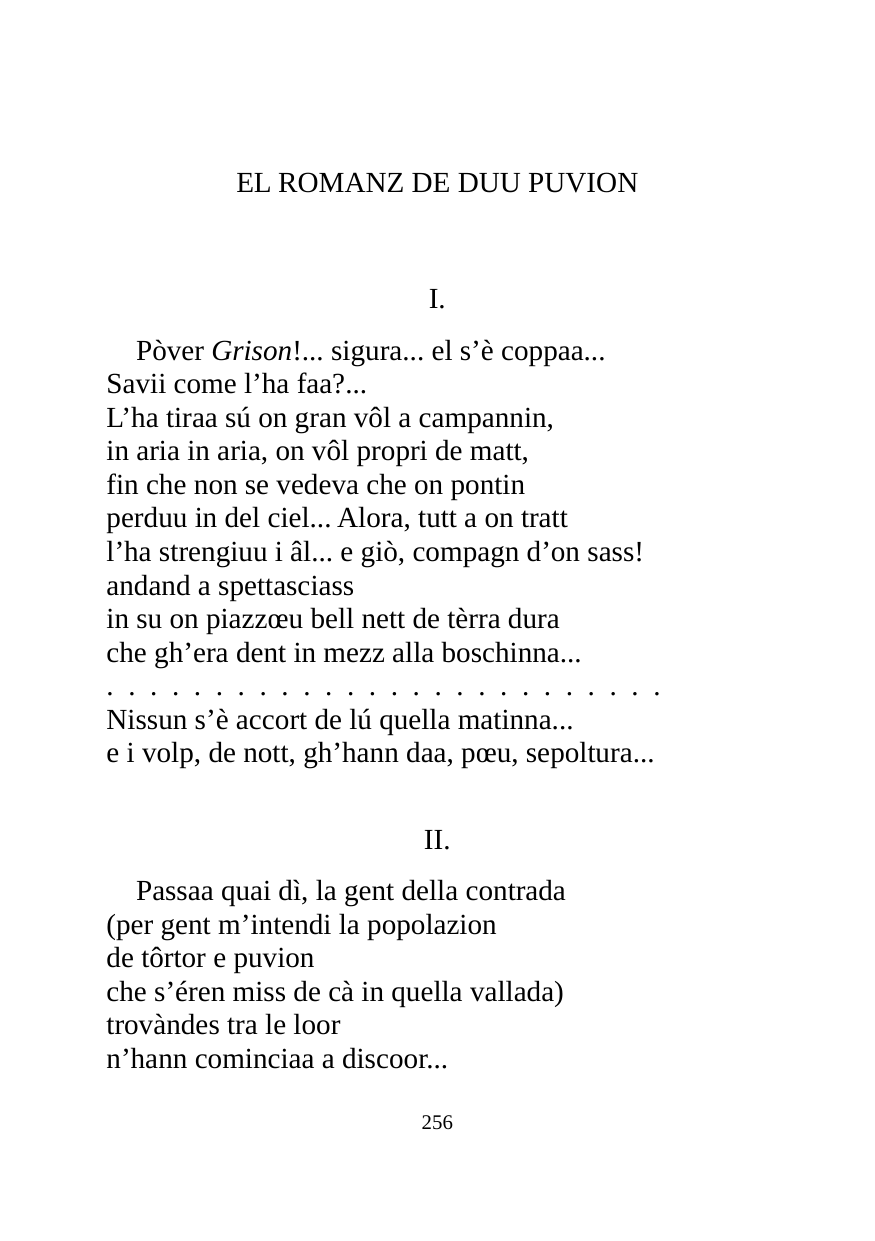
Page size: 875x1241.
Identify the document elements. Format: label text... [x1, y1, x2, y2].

subtitle II. [106, 822, 768, 856]
text Passaa quai dì, la gent della contrada (per gent m’intendi la popolazion de tôrtor e puvion che s’éren miss de cà in quella vallada) trovàndes tra le loor n’hann cominciaa a discoor... [106, 873, 768, 1074]
subtitle EL ROMANZ DE DUU PUVION [106, 165, 768, 199]
subtitle I. [106, 282, 768, 315]
text Pòver Grison!... sigura... el s’è coppaa... Savii come l’ha faa?... L’ha tiraa sú on gran vôl a campannin, in aria in aria, on vôl propri de matt, fin che non se vedeva che on pontin perduu in del ciel... Alora, tutt a on tratt l’ha strengiuu i âl... e giò, compagn d’on sass! andand a spettasciass in su on piazzœu bell nett de tèrra dura che gh’era dent in mezz alla boschinna... . . . . . . . . . . . . . . . . . . . . . . . . . . Nissun s’è accort de lú quella matinna... e i volp, de nott, gh’hann daa, pœu, sepoltura... [106, 333, 768, 769]
